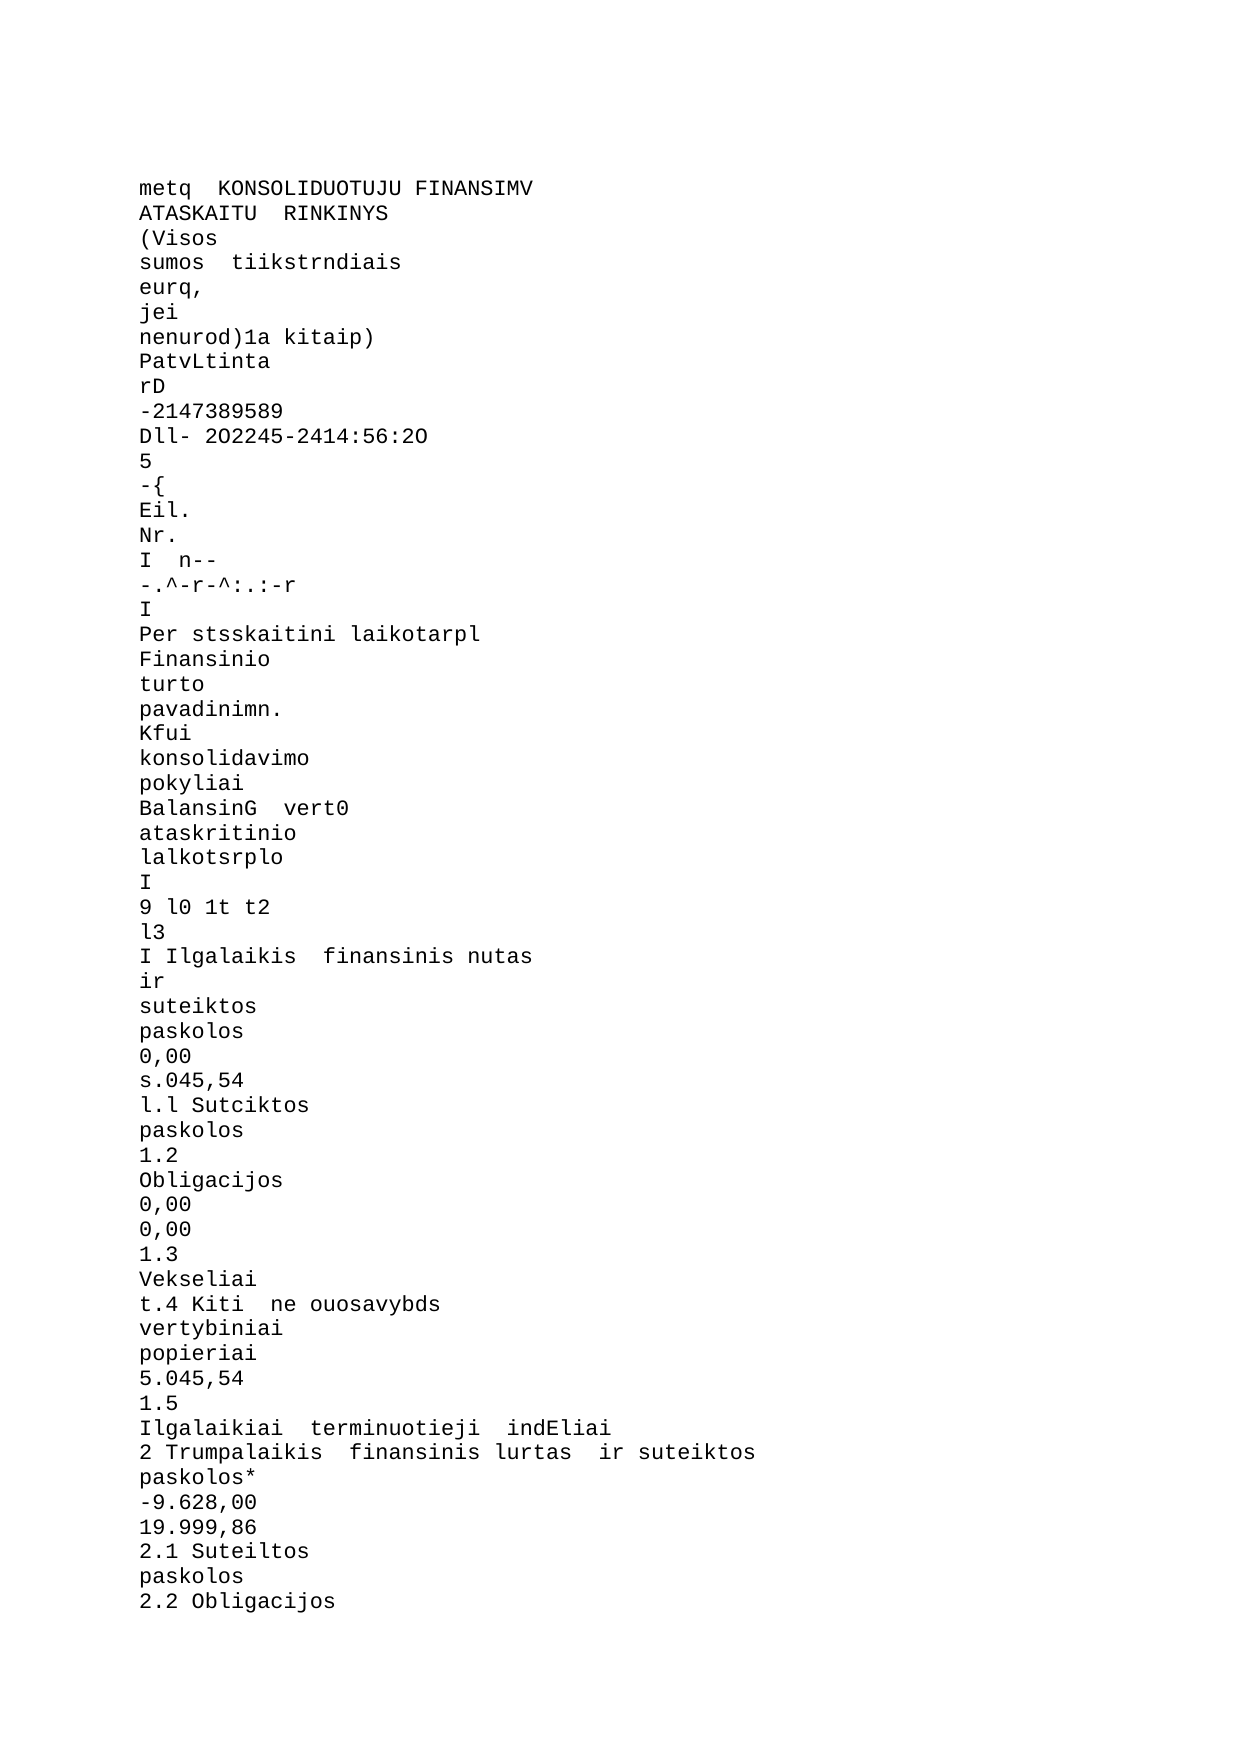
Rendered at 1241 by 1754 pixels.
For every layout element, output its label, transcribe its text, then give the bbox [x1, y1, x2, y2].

text -2147389589 [139, 400, 1101, 425]
text 2.2 Obligacijos [139, 1590, 1101, 1615]
text 0,00 [139, 1194, 1101, 1218]
text turto [139, 673, 1101, 698]
text pavadinimn. [139, 698, 1101, 723]
text l.l Sutciktos [139, 1094, 1101, 1119]
text pokyliai [139, 772, 1101, 797]
text 1.2 [139, 1144, 1101, 1169]
text I [139, 599, 1101, 623]
text s.045,54 [139, 1070, 1101, 1094]
text sumos tiikstrndiais [139, 252, 1101, 276]
text 19.999,86 [139, 1516, 1101, 1541]
text Dll- 2O2245-2414:56:2O [139, 425, 1101, 450]
text vertybiniai [139, 1318, 1101, 1342]
text paskolos [139, 1119, 1101, 1144]
text 1.5 [139, 1392, 1101, 1417]
text l3 [139, 921, 1101, 946]
text ATASKAITU RINKINYS [139, 202, 1101, 227]
text ir [139, 971, 1101, 995]
text 1.3 [139, 1243, 1101, 1268]
text nenurod)1a kitaip) [139, 326, 1101, 351]
text 0,00 [139, 1045, 1101, 1070]
text ataskritinio [139, 822, 1101, 847]
text PatvLtinta [139, 351, 1101, 376]
text paskolos [139, 1020, 1101, 1045]
text Eil. [139, 499, 1101, 524]
text -{ [139, 475, 1101, 499]
text lalkotsrplo [139, 847, 1101, 871]
text 5 [139, 450, 1101, 475]
text Ilgalaikiai terminuotieji indEliai [139, 1417, 1101, 1442]
text Obligacijos [139, 1169, 1101, 1194]
text I n-- [139, 549, 1101, 574]
text t.4 Kiti ne ouosavybds [139, 1293, 1101, 1318]
text 0,00 [139, 1218, 1101, 1243]
text popieriai [139, 1342, 1101, 1367]
text suteiktos [139, 995, 1101, 1020]
text 2.1 Suteiltos [139, 1541, 1101, 1566]
text metq KONSOLIDUOTUJU FINANSIMV [139, 177, 1101, 202]
text -9.628,00 [139, 1491, 1101, 1516]
text 9 l0 1t t2 [139, 896, 1101, 921]
text Kfui [139, 723, 1101, 747]
text paskolos* [139, 1466, 1101, 1491]
text rD [139, 376, 1101, 400]
text I Ilgalaikis finansinis nutas [139, 946, 1101, 971]
text I [139, 871, 1101, 896]
text (Visos [139, 227, 1101, 252]
text paskolos [139, 1566, 1101, 1590]
text jei [139, 301, 1101, 326]
text eurq, [139, 276, 1101, 301]
text Vekseliai [139, 1268, 1101, 1293]
text Finansinio [139, 648, 1101, 673]
text Nr. [139, 524, 1101, 549]
text Per stsskaitini laikotarpl [139, 623, 1101, 648]
text 5.045,54 [139, 1367, 1101, 1392]
text 2 Trumpalaikis finansinis lurtas ir suteiktos [139, 1442, 1101, 1466]
text -.^-r-^:.:-r [139, 574, 1101, 599]
text konsolidavimo [139, 747, 1101, 772]
text BalansinG vert0 [139, 797, 1101, 822]
